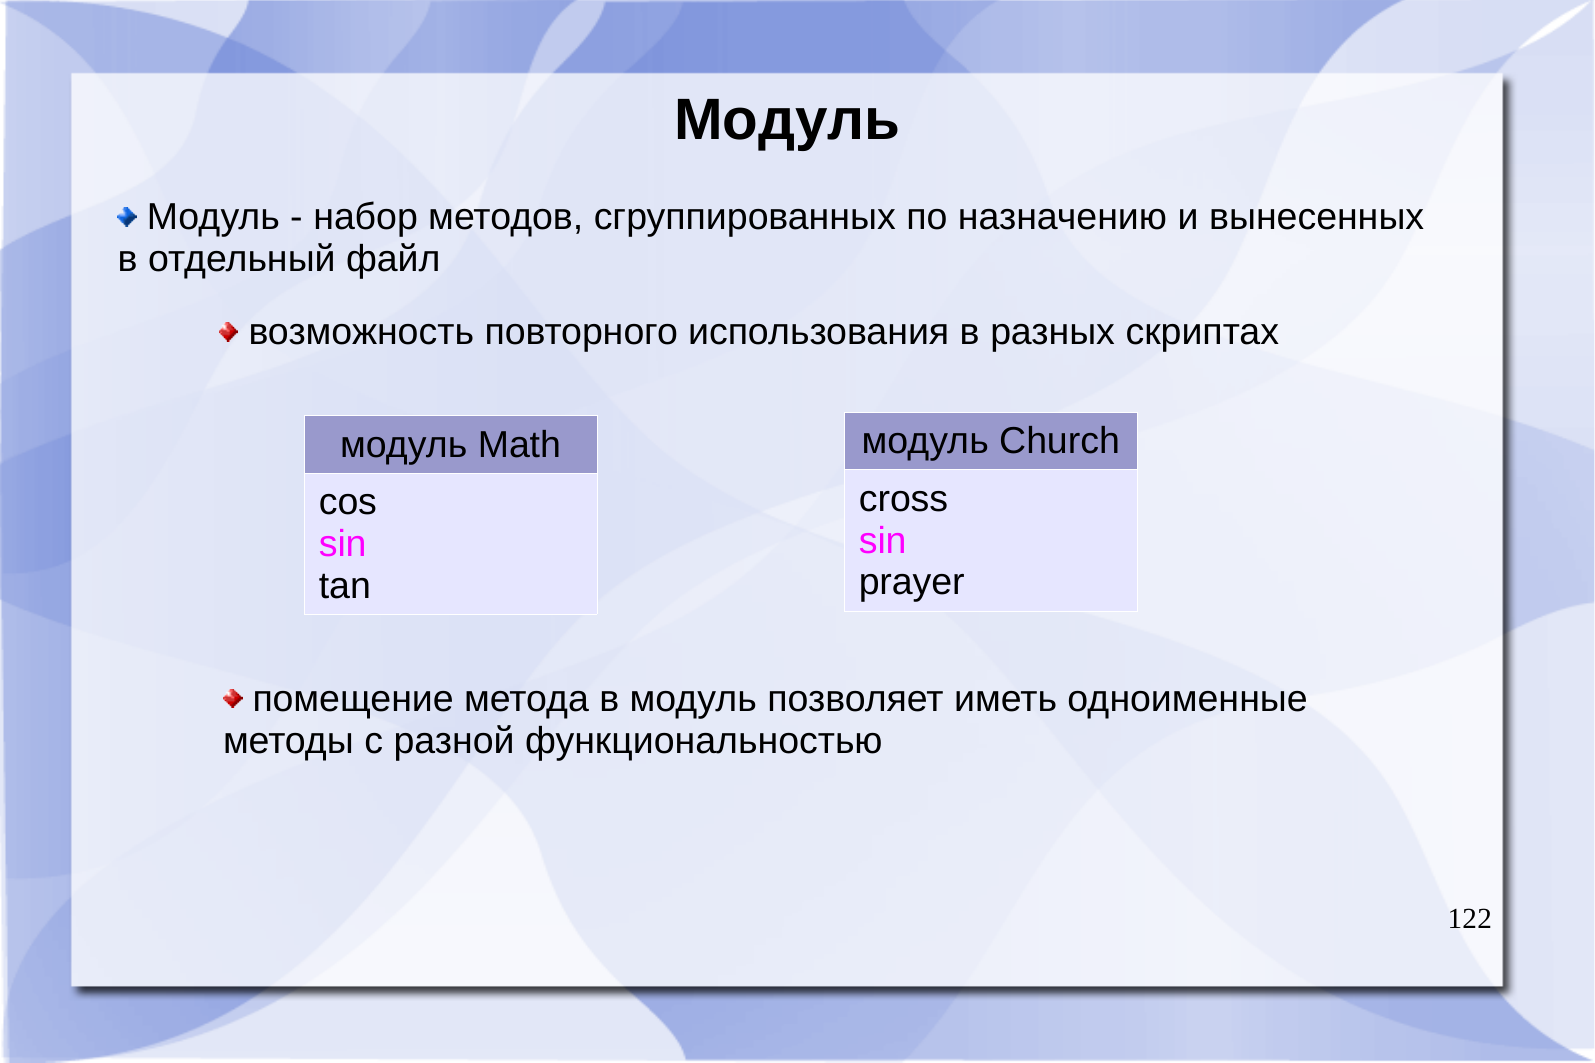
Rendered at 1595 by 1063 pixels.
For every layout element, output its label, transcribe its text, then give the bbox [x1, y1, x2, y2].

title Модуль [75, 75, 1501, 164]
table_cell cos sin tan [305, 474, 597, 614]
table_header модуль Math [305, 416, 597, 473]
table_cell cross sin prayer [845, 470, 1137, 611]
text_box возможность повторного использования в разных скриптах [204, 303, 1294, 361]
picture [0, 0, 1595, 1063]
table_header модуль Church [845, 413, 1137, 469]
text_box помещение метода в модуль позволяет иметь одноименные методы с разной функциональностью [208, 670, 1371, 770]
text_box Модуль - набор методов, сгруппированных по назначению и вынесенных в отдельный файл [102, 188, 1468, 288]
